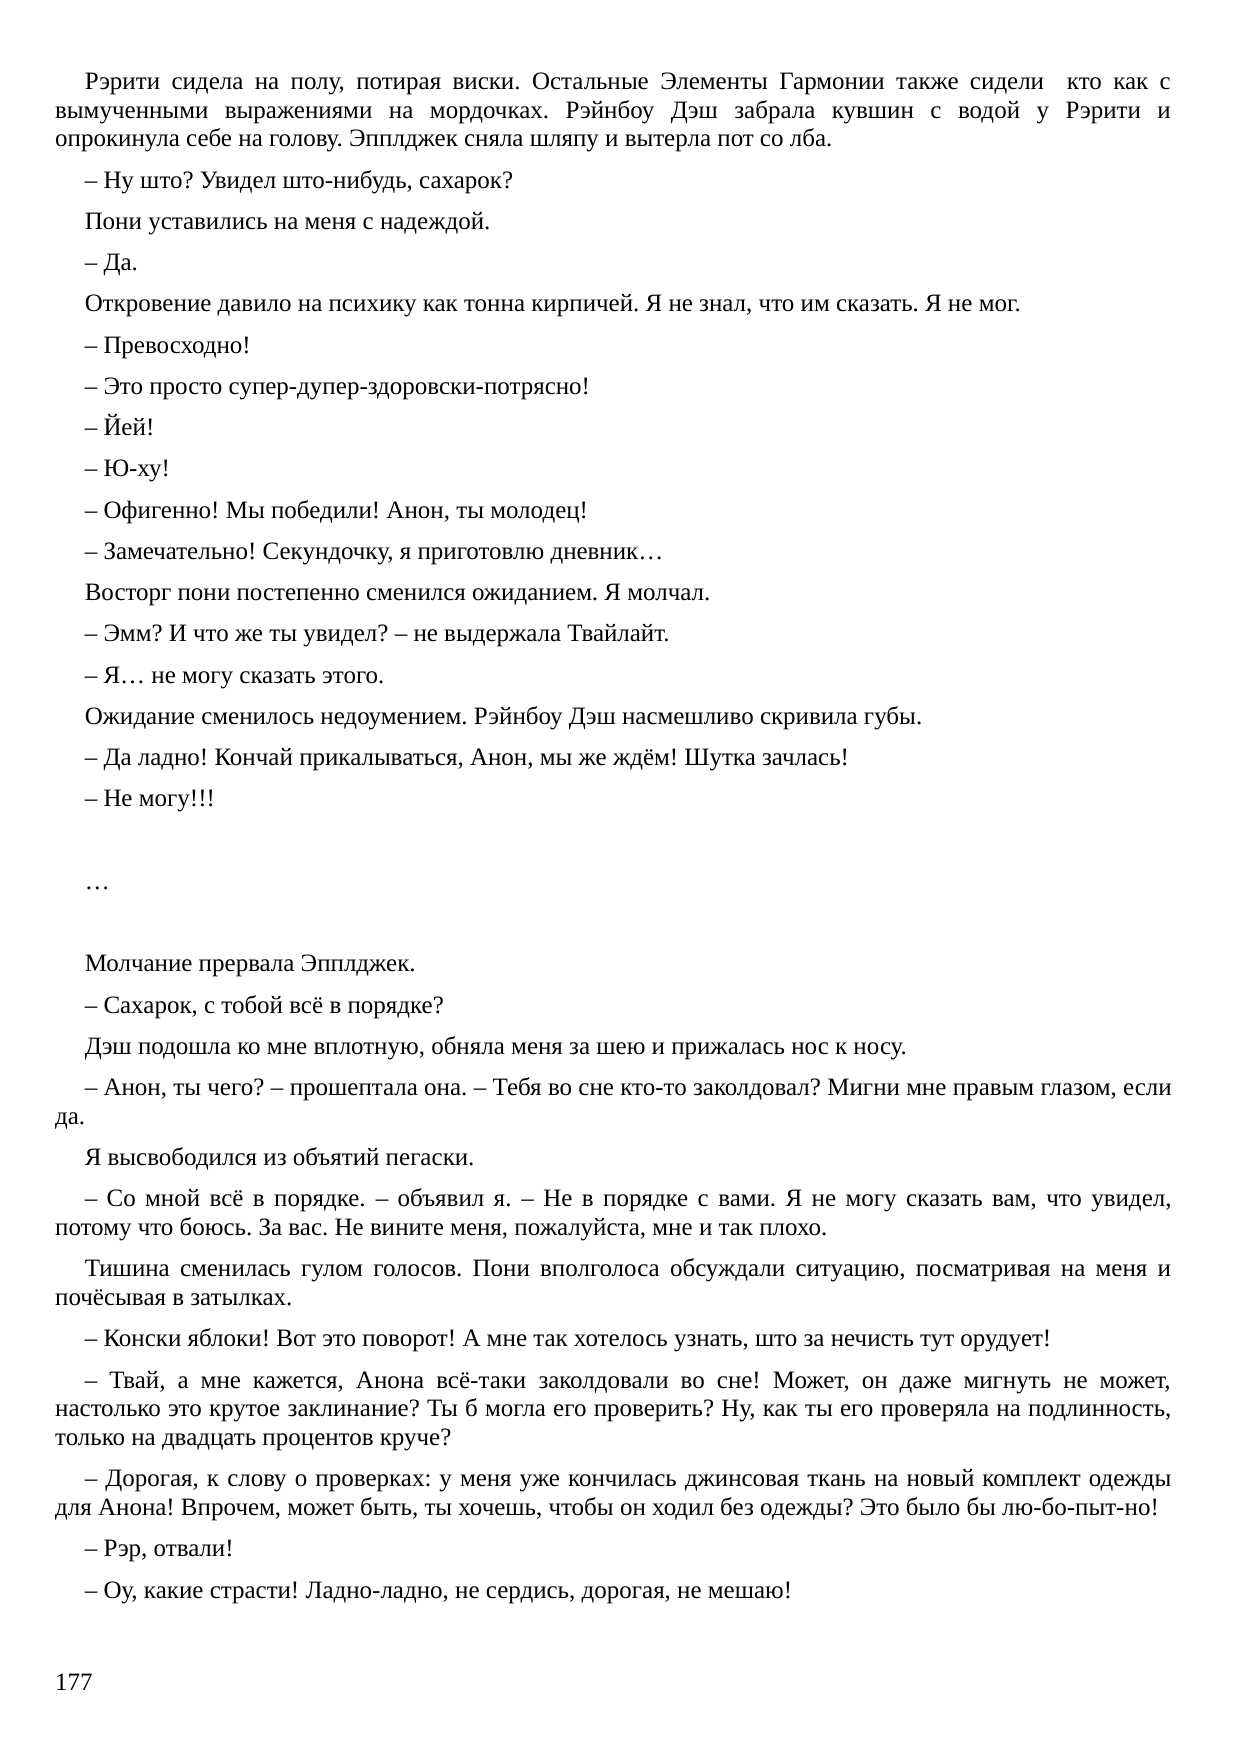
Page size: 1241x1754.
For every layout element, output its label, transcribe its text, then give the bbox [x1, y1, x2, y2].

text – Ю-ху! [55, 453, 1173, 482]
text – Офигенно! Мы победили! Анон, ты молодец! [55, 495, 1173, 523]
text – Рэр, отвали! [55, 1533, 1173, 1562]
text – Это просто супер-дупер-здоровски-потрясно! [55, 371, 1173, 400]
text – Замечательно! Секундочку, я приготовлю дневник… [55, 536, 1173, 565]
text Молчание прервала Эпплджек. [55, 948, 1173, 977]
text – Твай, а мне кажется, Анона всё-таки заколдовали во сне! Может, он даже мигнуть не может, настолько это крутое заклинание? Ты б могла его проверить? Ну, как ты его проверяла на подлинность, только на двадцать процентов круче? [55, 1365, 1173, 1451]
text Дэш подошла ко мне вплотную, обняла меня за шею и прижалась нос к носу. [55, 1031, 1173, 1060]
text Тишина сменилась гулом голосов. Пони вполголоса обсуждали ситуацию, посматривая на меня и почёсывая в затылках. [55, 1253, 1173, 1311]
text – Да. [55, 247, 1173, 276]
text – Не могу!!! [55, 783, 1173, 812]
text – Эмм? И что же ты увидел? – не выдержала Твайлайт. [55, 618, 1173, 647]
text Ожидание сменилось недоумением. Рэйнбоу Дэш насмешливо скривила губы. [55, 701, 1173, 730]
text – Анон, ты чего? – прошептала она. – Тебя во сне кто-то заколдовал? Мигни мне правым глазом, если да. [55, 1072, 1173, 1130]
text Откровение давило на психику как тонна кирпичей. Я не знал, что им сказать. Я не мог. [55, 288, 1173, 317]
text – Со мной всё в порядке. – объявил я. – Не в порядке с вами. Я не могу сказать вам, что увидел, потому что боюсь. За вас. Не вините меня, пожалуйста, мне и так плохо. [55, 1183, 1173, 1241]
text Восторг пони постепенно сменился ожиданием. Я молчал. [55, 577, 1173, 606]
text – Конски яблоки! Вот это поворот! А мне так хотелось узнать, што за нечисть тут орудует! [55, 1323, 1173, 1352]
text – Сахарок, с тобой всё в порядке? [55, 990, 1173, 1018]
text Я высвободился из объятий пегаски. [55, 1142, 1173, 1171]
text Пони уставились на меня с надеждой. [55, 206, 1173, 235]
text – Ну што? Увидел што-нибудь, сахарок? [55, 165, 1173, 193]
text – Да ладно! Кончай прикалываться, Анон, мы же ждём! Шутка зачлась! [55, 742, 1173, 771]
text Рэрити сидела на полу, потирая виски. Остальные Элементы Гармонии также сидели кто как с вымученными выражениями на мордочках. Рэйнбоу Дэш забрала кувшин с водой у Рэрити и опрокинула себе на голову. Эпплджек сняла шляпу и вытерла пот со лба. [55, 66, 1173, 152]
text – Йей! [55, 412, 1173, 441]
text – Я… не могу сказать этого. [55, 660, 1173, 688]
text – Превосходно! [55, 330, 1173, 358]
text – Дорогая, к слову о проверках: у меня уже кончилась джинсовая ткань на новый комплект одежды для Анона! Впрочем, может быть, ты хочешь, чтобы он ходил без одежды? Это было бы лю-бо-пыт-но! [55, 1463, 1173, 1521]
text – Оу, какие страсти! Ладно-ладно, не сердись, дорогая, не мешаю! [55, 1575, 1173, 1603]
text … [55, 866, 1173, 895]
